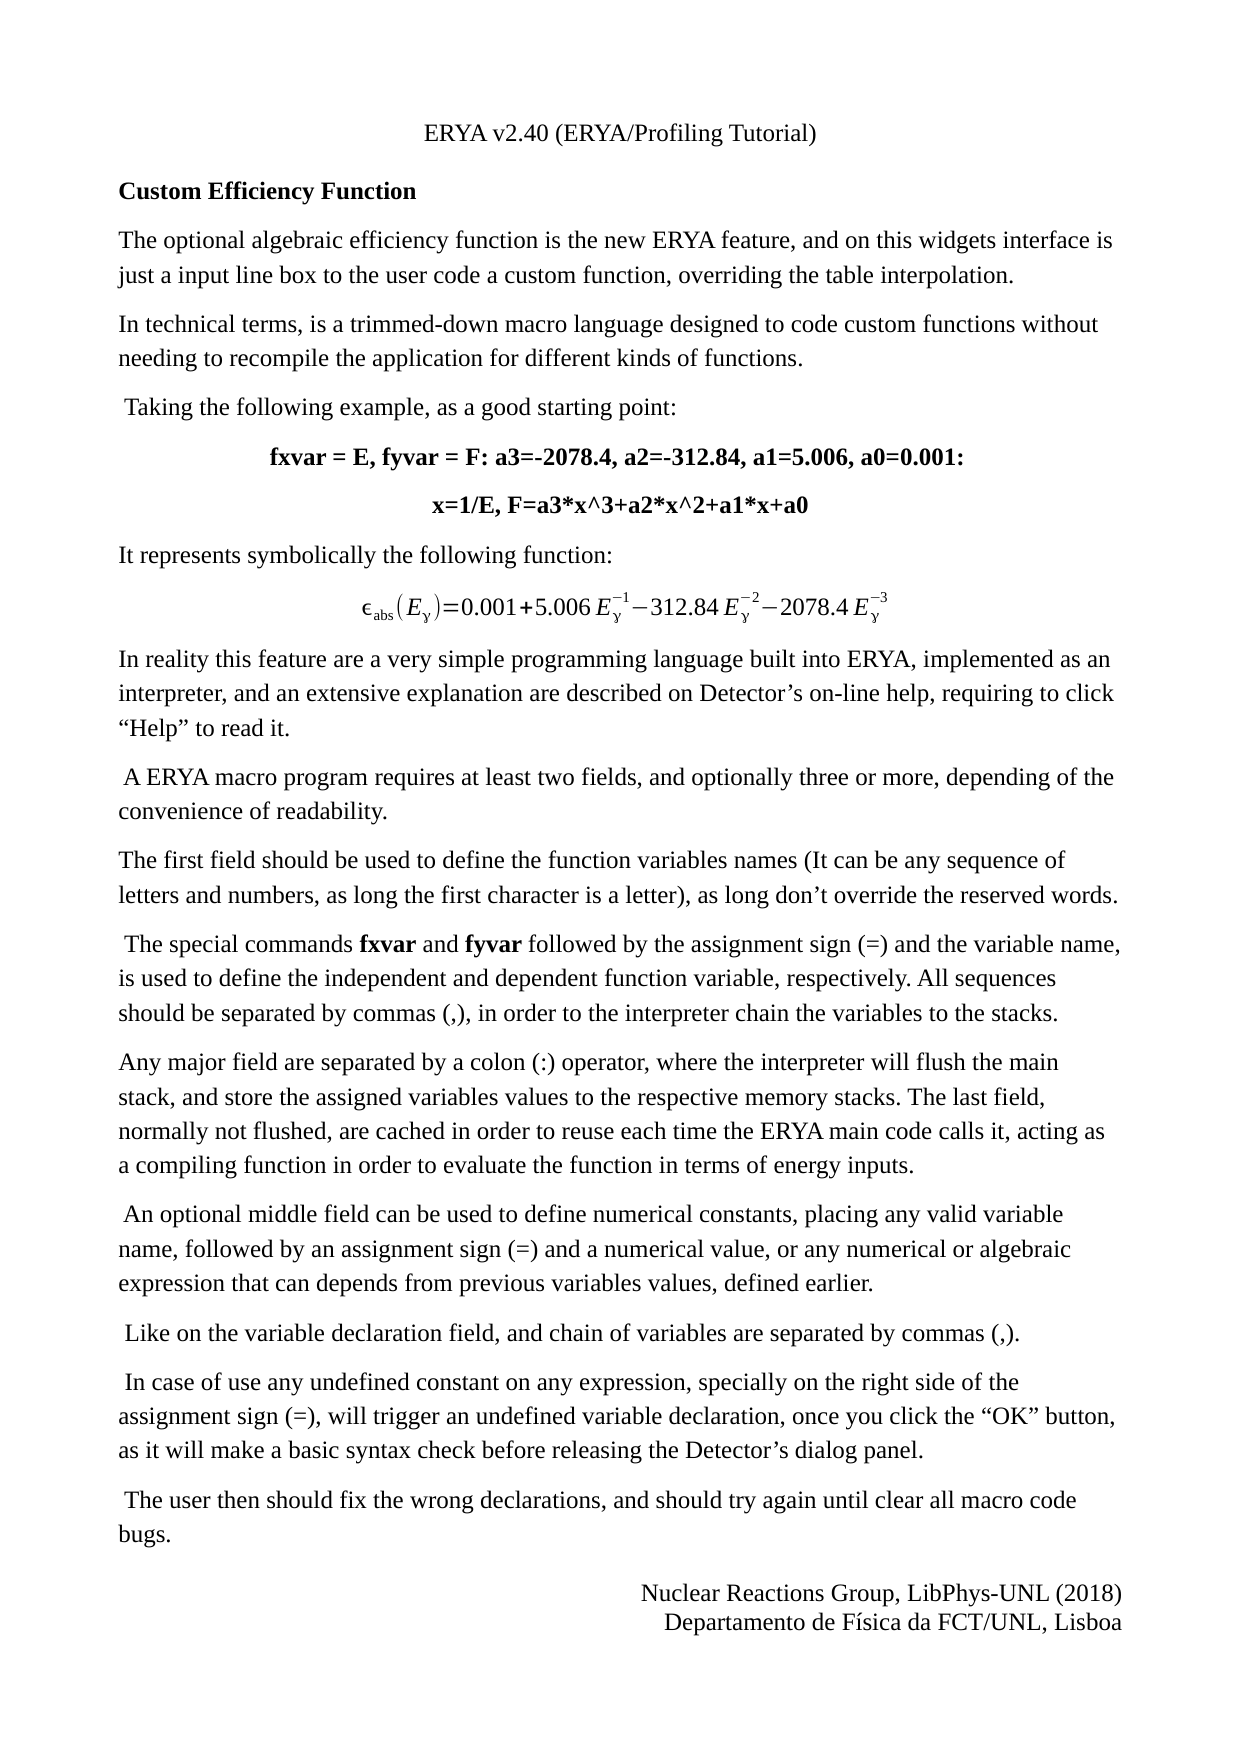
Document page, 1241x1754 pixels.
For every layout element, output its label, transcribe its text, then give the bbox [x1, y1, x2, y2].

text fxvar = E, fyvar = F: a3=-2078.4, a2=-312.84, a1=5.006, a0=0.001: [118, 442, 1122, 470]
text Like on the variable declaration field, and chain of variables are separated by commas (,). [118, 1318, 1122, 1346]
text Any major field are separated by a colon (:) operator, where the interpreter will flush the main stack, and store the assigned variables values to the respective memory stacks. The last field, normally not flushed, are cached in order to reuse each time the ERYA main code calls it, acting as a compiling function in order to evaluate the function in terms of energy inputs. [118, 1047, 1122, 1179]
text The special commands fxvar and fyvar followed by the assignment sign (=) and the variable name, is used to define the independent and dependent function variable, respectively. All sequences should be separated by commas (,), in order to the interpreter chain the variables to the stacks. [118, 929, 1122, 1027]
text In case of use any undefined constant on any expression, specially on the right side of the assignment sign (=), will trigger an undefined variable declaration, once you click the “OK” button, as it will make a basic syntax check before releasing the Detector’s dialog panel. [118, 1367, 1122, 1464]
text It represents symbolically the following function: [118, 540, 1122, 568]
text Custom Efficiency Function [118, 176, 1122, 205]
text An optional middle field can be used to define numerical constants, placing any valid variable name, followed by an assignment sign (=) and a numerical value, or any numerical or algebraic expression that can depends from previous variables values, defined earlier. [118, 1199, 1122, 1297]
text In technical terms, is a trimmed-down macro language designed to code custom functions without needing to recompile the application for different kinds of functions. [118, 309, 1122, 372]
text The user then should fix the wrong declarations, and should try again until clear all macro code bugs. [118, 1485, 1122, 1548]
text The optional algebraic efficiency function is the new ERYA feature, and on this widgets interface is just a input line box to the user code a custom function, overriding the table interpolation. [118, 225, 1122, 289]
text Taking the following example, as a good starting point: [118, 392, 1122, 421]
text A ERYA macro program requires at least two fields, and optionally three or more, depending of the convenience of readability. [118, 762, 1122, 825]
text The first field should be used to define the function variables names (It can be any sequence of letters and numbers, as long the first character is a letter), as long don’t override the reserved words. [118, 846, 1122, 909]
text In reality this feature are a very simple programming language built into ERYA, implemented as an interpreter, and an extensive explanation are described on Detector’s on-line help, requiring to click “Help” to read it. [118, 644, 1122, 742]
text x=1/E, F=a3*x^3+a2*x^2+a1*x+a0 [118, 491, 1122, 519]
